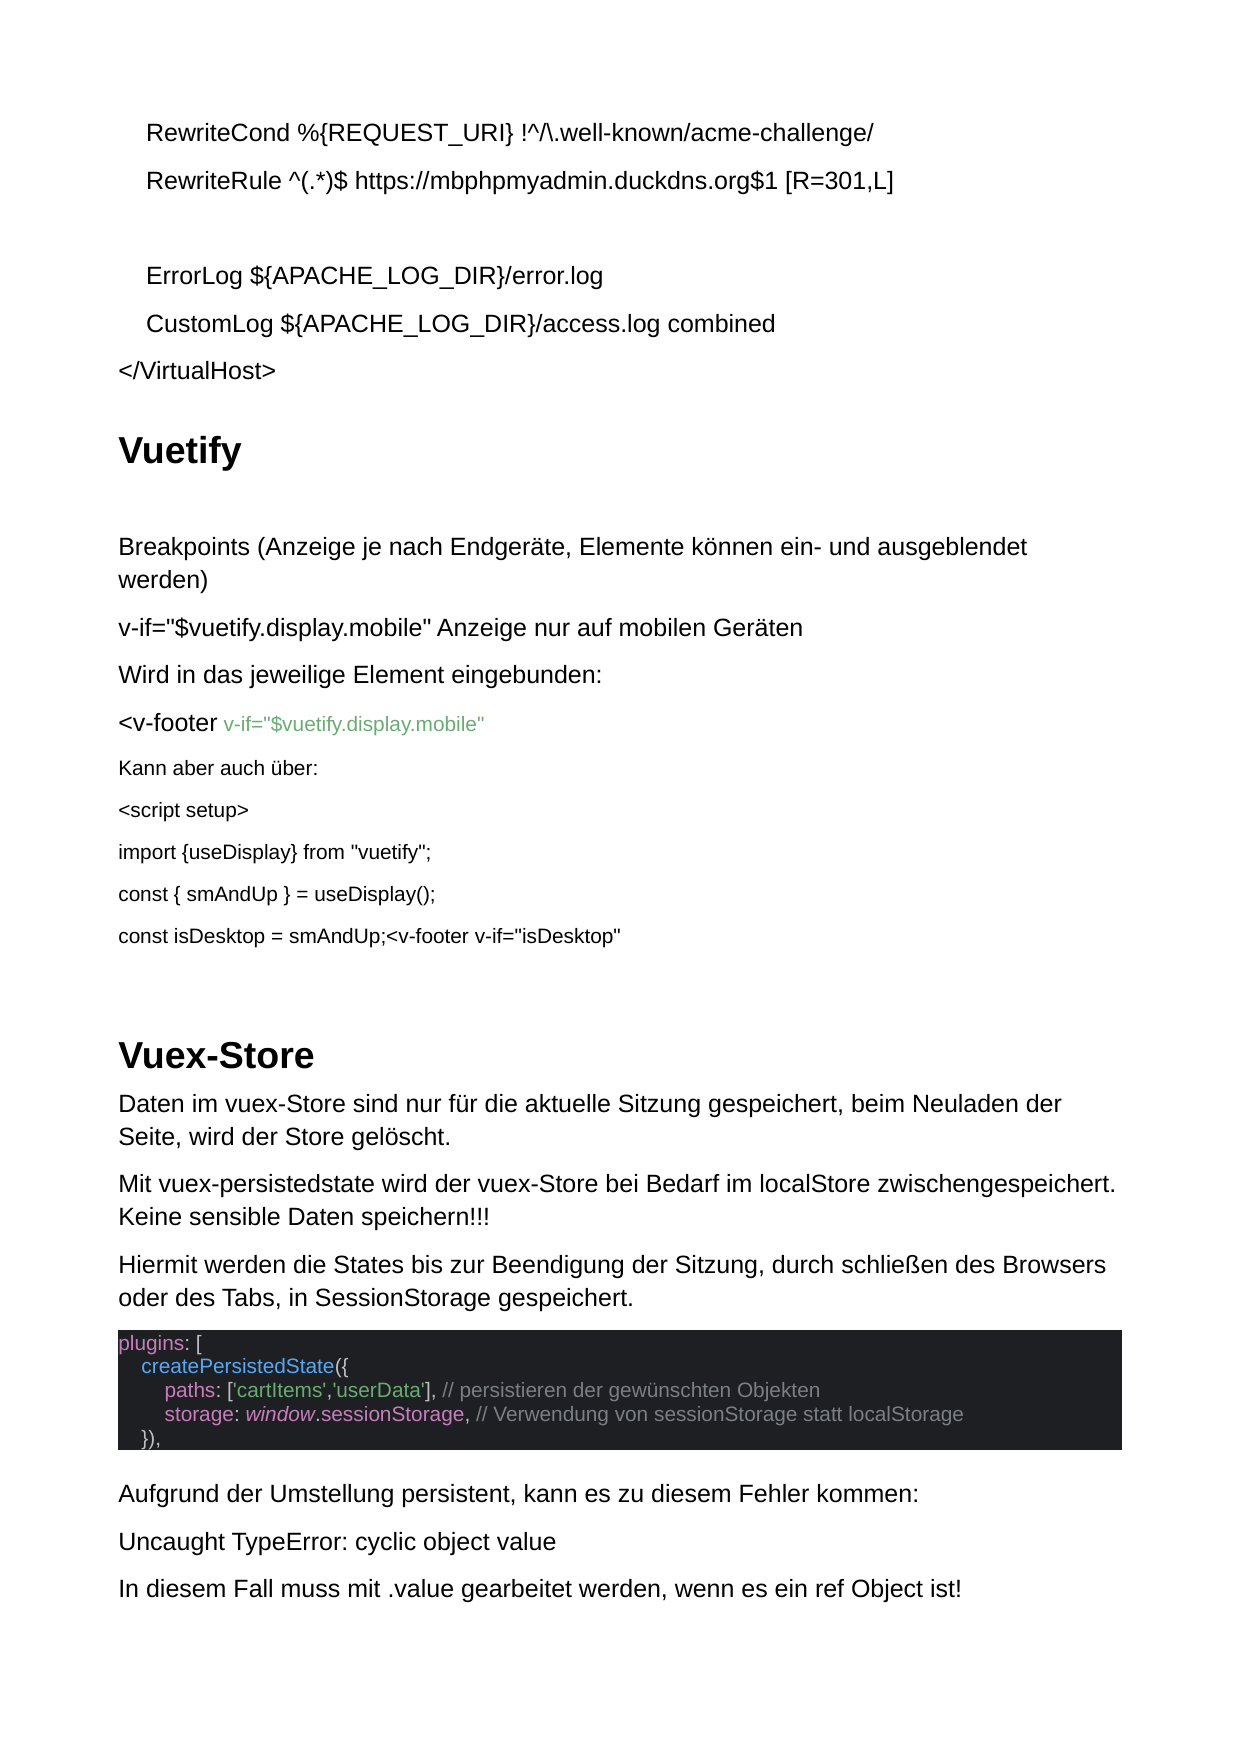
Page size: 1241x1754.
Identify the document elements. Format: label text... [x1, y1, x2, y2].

text <v-footer v-if="$vuetify.display.mobile" [118, 708, 1122, 737]
text const isDesktop = smAndUp;<v-footer v-if="isDesktop" [118, 924, 1122, 948]
text CustomLog ${APACHE_LOG_DIR}/access.log combined [118, 308, 1122, 337]
text Kann aber auch über: [118, 755, 1122, 779]
text RewriteCond %{REQUEST_URI} !^/\.well-known/acme-challenge/ [118, 118, 1122, 147]
text Hiermit werden die States bis zur Beendigung der Sitzung, durch schließen des Browsers oder des Tabs, in SessionStorage gespeichert. [118, 1250, 1122, 1312]
subtitle Vuex-Store [118, 1033, 1122, 1076]
text const { smAndUp } = useDisplay(); [118, 882, 1122, 906]
text RewriteRule ^(.*)$ https://mbphpmyadmin.duckdns.org$1 [R=301,L] [118, 166, 1122, 194]
text <script setup> [118, 797, 1122, 821]
text v-if="$vuetify.display.mobile" Anzeige nur auf mobilen Geräten [118, 613, 1122, 641]
text In diesem Fall muss mit .value gearbeitet werden, wenn es ein ref Object ist! [118, 1574, 1122, 1603]
text plugins: [ createPersistedState({ paths: ['cartItems','userData'], // persistieren der gewünschten Objekten storage: window.sessionStorage, // Verwendung von sessionStorage statt localStorage }), [118, 1330, 1122, 1450]
text Breakpoints (Anzeige je nach Endgeräte, Elemente können ein- und ausgeblendet werden) [118, 532, 1122, 594]
subtitle Vuetify [118, 429, 1122, 472]
text Wird in das jeweilige Element eingebunden: [118, 660, 1122, 689]
text </VirtualHost> [118, 356, 1122, 385]
text import {useDisplay} from "vuetify"; [118, 839, 1122, 863]
text Uncaught TypeError: cyclic object value [118, 1527, 1122, 1555]
text ErrorLog ${APACHE_LOG_DIR}/error.log [118, 261, 1122, 290]
text Aufgrund der Umstellung persistent, kann es zu diesem Fehler kommen: [118, 1479, 1122, 1508]
text Daten im vuex-Store sind nur für die aktuelle Sitzung gespeichert, beim Neuladen der Seite, wird der Store gelöscht. [118, 1088, 1122, 1150]
text Mit vuex-persistedstate wird der vuex-Store bei Bedarf im localStore zwischengespeichert. Keine sensible Daten speichern!!! [118, 1169, 1122, 1231]
